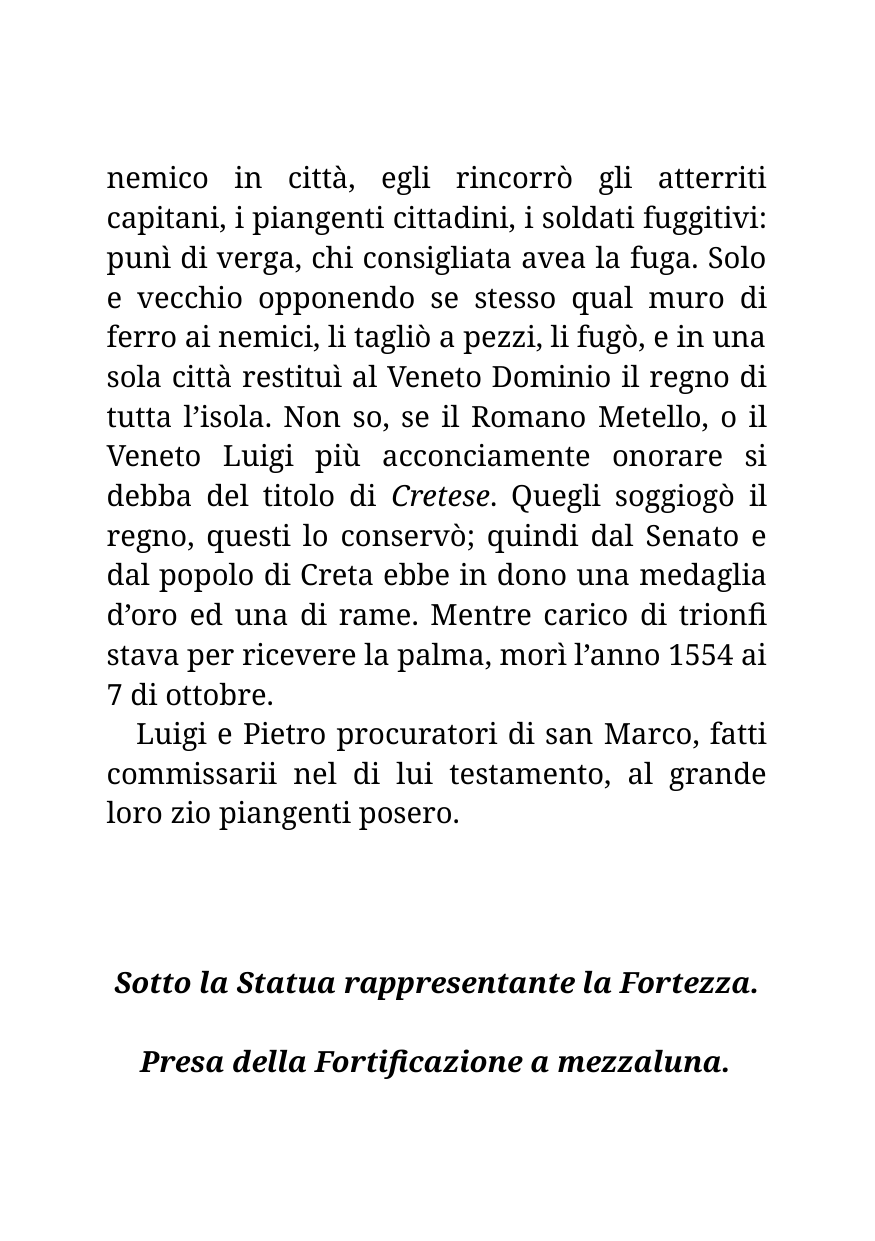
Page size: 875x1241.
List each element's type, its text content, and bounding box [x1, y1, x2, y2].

text Luigi e Pietro procuratori di san Marco, fatti commissarii nel di lui testamento, al grande loro zio piangenti posero. [106, 713, 768, 832]
text nemico in città, egli rincorrò gli atterriti capitani, i piangenti cittadini, i soldati fuggitivi: punì di verga, chi consigliata avea la fuga. Solo e vecchio opponendo se stesso qual muro di ferro ai nemici, li tagliò a pezzi, li fugò, e in una sola città restituì al Veneto Dominio il regno di tutta l’isola. Non so, se il Romano Metello, o il Veneto Luigi più acconciamente onorare si debba del titolo di Cretese. Quegli soggiogò il regno, questi lo conservò; quindi dal Senato e dal popolo di Creta ebbe in dono una medaglia d’oro ed una di rame. Mentre carico di trionfi stava per ricevere la palma, morì l’anno 1554 ai 7 di ottobre. [106, 158, 768, 713]
list Sotto la Statua rappresentante la Fortezza. Presa della Fortificazione a mezzaluna. [106, 962, 768, 1081]
